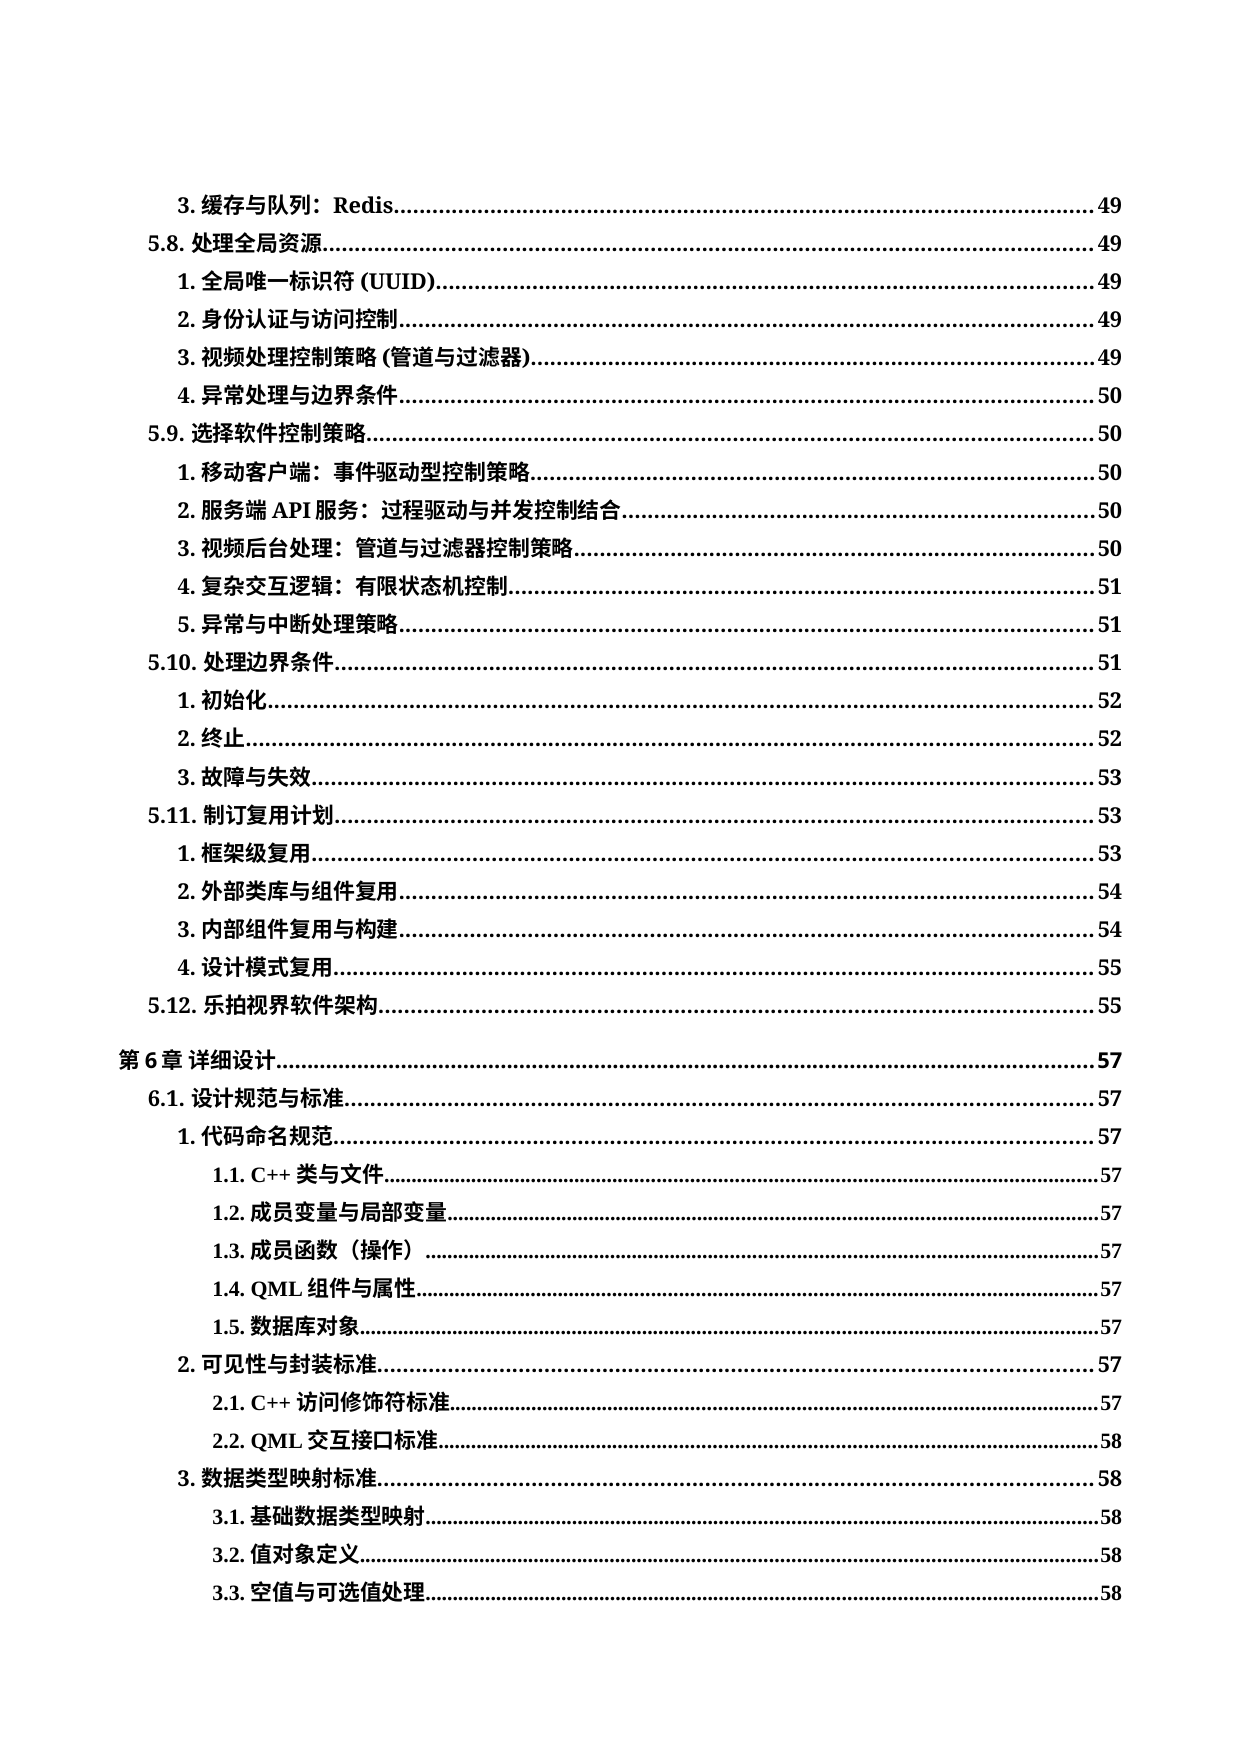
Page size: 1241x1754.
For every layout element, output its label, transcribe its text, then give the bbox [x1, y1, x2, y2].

text 3.1. 基础数据类型映射 58 [207, 1499, 1122, 1530]
text 2. 终止 52 [177, 721, 1122, 753]
text 3. 视频后台处理：管道与过滤器控制策略 50 [177, 531, 1122, 562]
text 6.1. 设计规范与标准 57 [148, 1081, 1122, 1112]
text 1. 初始化 52 [177, 683, 1122, 715]
text 2. 外部类库与组件复用 54 [177, 874, 1122, 906]
text 1.2. 成员变量与局部变量 57 [207, 1195, 1122, 1227]
text 3. 故障与失效 53 [177, 759, 1122, 791]
text 5.12. 乐拍视界软件架构 55 [148, 988, 1122, 1020]
text 2. 服务端API服务：过程驱动与并发控制结合 50 [177, 493, 1122, 524]
text 3. 缓存与队列：Redis 49 [177, 188, 1122, 219]
text 3.2. 值对象定义 58 [207, 1537, 1122, 1568]
text 2.1. C++ 访问修饰符标准 57 [207, 1385, 1122, 1416]
text 1.1. C++ 类与文件 57 [207, 1157, 1122, 1189]
text 1.3. 成员函数（操作） 57 [207, 1233, 1122, 1264]
text 3. 视频处理控制策略 (管道与过滤器) 49 [177, 340, 1122, 372]
text 1. 框架级复用 53 [177, 836, 1122, 867]
text 2. 可见性与封装标准 57 [177, 1347, 1122, 1378]
text 4. 设计模式复用 55 [177, 950, 1122, 982]
text 5. 异常与中断处理策略 51 [177, 607, 1122, 639]
text 2.2. QML 交互接口标准 58 [207, 1423, 1122, 1454]
text 1. 代码命名规范 57 [177, 1119, 1122, 1151]
text 5.11. 制订复用计划 53 [148, 798, 1122, 829]
text 1. 全局唯一标识符 (UUID) 49 [177, 264, 1122, 296]
text 1.4. QML 组件与属性 57 [207, 1271, 1122, 1302]
text 第6章 详细设计 57 [118, 1043, 1122, 1074]
text 3. 内部组件复用与构建 54 [177, 912, 1122, 944]
text 1.5. 数据库对象 57 [207, 1309, 1122, 1340]
text 5.10. 处理边界条件 51 [148, 645, 1122, 677]
text 4. 复杂交互逻辑：有限状态机控制 51 [177, 569, 1122, 601]
text 2. 身份认证与访问控制 49 [177, 302, 1122, 334]
text 3.3. 空值与可选值处理 58 [207, 1574, 1122, 1606]
text 1. 移动客户端：事件驱动型控制策略 50 [177, 454, 1122, 486]
text 5.8. 处理全局资源 49 [148, 226, 1122, 257]
text 5.9. 选择软件控制策略 50 [148, 416, 1122, 448]
text 4. 异常处理与边界条件 50 [177, 378, 1122, 410]
text 3. 数据类型映射标准 58 [177, 1461, 1122, 1492]
